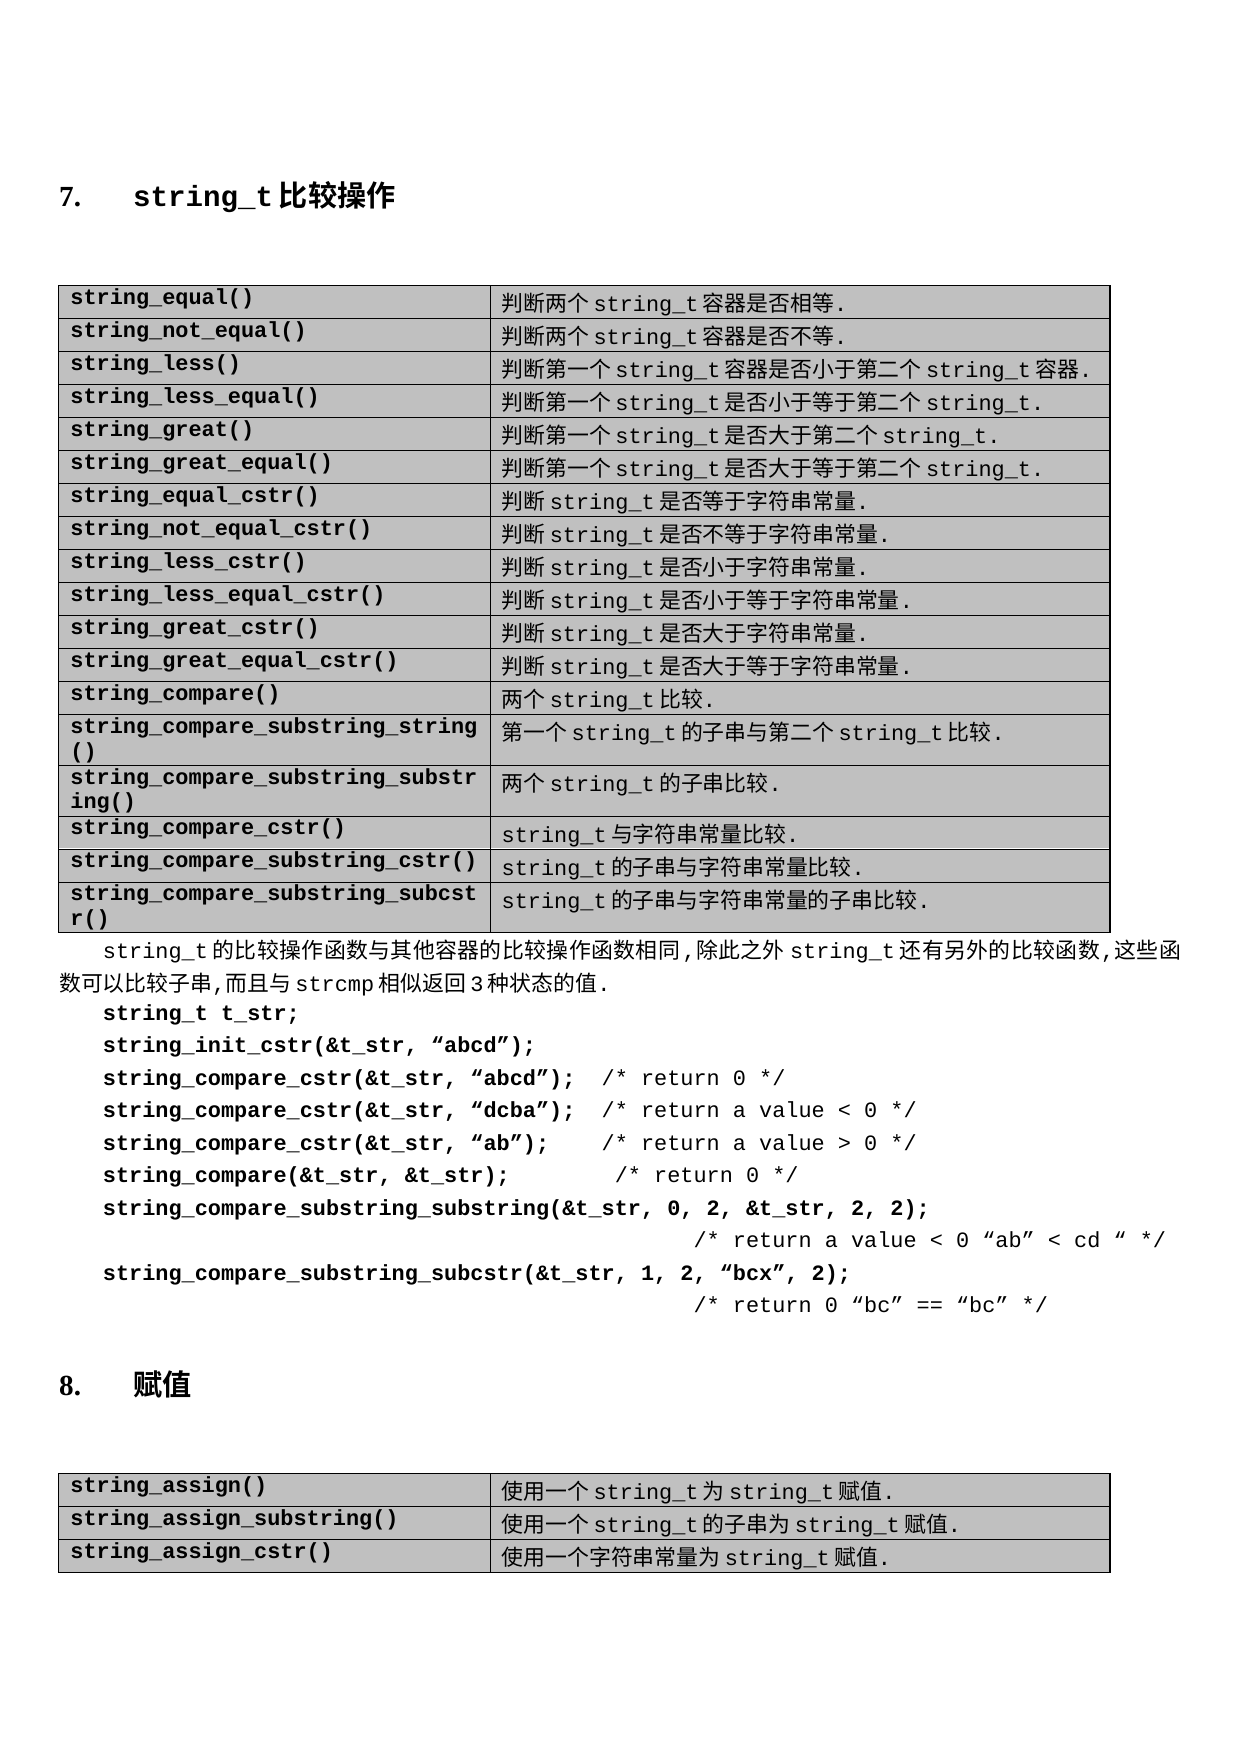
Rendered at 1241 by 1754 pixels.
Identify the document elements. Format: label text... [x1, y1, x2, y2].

table_cell string_compare_substring_cstr() [59, 850, 490, 882]
table_header 判断两个string_t容器是否相等. [491, 286, 1109, 318]
table_cell 使用一个string_t的子串为string_t赋值. [491, 1507, 1109, 1539]
table_cell 判断两个string_t容器是否不等. [491, 319, 1109, 351]
table_cell string_less_equal_cstr() [59, 583, 490, 615]
table_cell string_equal_cstr() [59, 484, 490, 516]
table_cell string_great_cstr() [59, 616, 490, 648]
table_cell 判断第一个string_t是否大于等于第二个string_t. [491, 451, 1109, 483]
table_cell 判断第一个string_t是否小于等于第二个string_t. [491, 385, 1109, 417]
table_cell string_assign_substring() [59, 1507, 490, 1539]
table_cell string_less() [59, 352, 490, 384]
table_cell 判断第一个string_t是否大于第二个string_t. [491, 418, 1109, 450]
table_cell 判断string_t是否大于字符串常量. [491, 616, 1109, 648]
table_cell 第一个string_t的子串与第二个string_t比较. [491, 715, 1109, 765]
table_cell 两个string_t比较. [491, 682, 1109, 714]
text string_init_cstr(&t_str, “abcd”); [59, 1031, 1181, 1063]
text string_compare(&t_str, &t_str); /* return 0 */ [59, 1161, 1181, 1193]
table_cell string_compare_cstr() [59, 817, 490, 848]
text string_compare_cstr(&t_str, “ab”); /* return a value > 0 */ [59, 1128, 1181, 1161]
table_cell 两个string_t的子串比较. [491, 766, 1109, 816]
table_cell 判断string_t是否等于字符串常量. [491, 484, 1109, 516]
table_cell 判断第一个string_t容器是否小于第二个string_t容器. [491, 352, 1109, 384]
table_cell 判断string_t是否大于等于字符串常量. [491, 649, 1109, 681]
subtitle 赋值 [59, 1350, 1181, 1415]
text string_compare_substring_subcstr(&t_str, 1, 2, “bcx”, 2); [59, 1258, 1181, 1291]
text string_compare_cstr(&t_str, “abcd”); /* return 0 */ [59, 1063, 1181, 1096]
text string_compare_cstr(&t_str, “dcba”); /* return a value < 0 */ [59, 1096, 1181, 1128]
table_cell string_t的子串与字符串常量比较. [491, 850, 1109, 882]
table_cell string_great_equal() [59, 451, 490, 483]
table_cell string_less_cstr() [59, 550, 490, 582]
text string_t t_str; [59, 998, 1181, 1031]
text /* return a value < 0 “ab” < cd “ */ [59, 1226, 1181, 1258]
table_header string_assign() [59, 1474, 490, 1506]
text string_compare_substring_substring(&t_str, 0, 2, &t_str, 2, 2); [59, 1193, 1181, 1226]
subtitle string_t比较操作 [59, 162, 1181, 227]
table_cell 判断string_t是否小于等于字符串常量. [491, 583, 1109, 615]
table_cell string_compare_substring_string() [59, 715, 490, 765]
table_cell string_great() [59, 418, 490, 450]
text /* return 0 “bc” == “bc” */ [59, 1291, 1181, 1323]
table_cell string_compare_substring_subcstr() [59, 883, 490, 932]
table_cell string_assign_cstr() [59, 1540, 490, 1572]
table_cell string_not_equal_cstr() [59, 517, 490, 549]
table_cell string_not_equal() [59, 319, 490, 351]
table_cell string_less_equal() [59, 385, 490, 417]
table_cell 判断string_t是否不等于字符串常量. [491, 517, 1109, 549]
table_cell 使用一个字符串常量为string_t赋值. [491, 1540, 1109, 1572]
text string_t的比较操作函数与其他容器的比较操作函数相同,除此之外string_t还有另外的比较函数,这些函数可以比较子串,而且与strcmp相似返回3种状态的值. [59, 933, 1181, 998]
table_cell string_t与字符串常量比较. [491, 817, 1109, 848]
table_cell string_t的子串与字符串常量的子串比较. [491, 883, 1109, 932]
table_cell string_great_equal_cstr() [59, 649, 490, 681]
table_cell string_compare() [59, 682, 490, 714]
table_header 使用一个string_t为string_t赋值. [491, 1474, 1109, 1506]
table_cell string_compare_substring_substring() [59, 766, 490, 816]
table_header string_equal() [59, 286, 490, 318]
table_cell 判断string_t是否小于字符串常量. [491, 550, 1109, 582]
